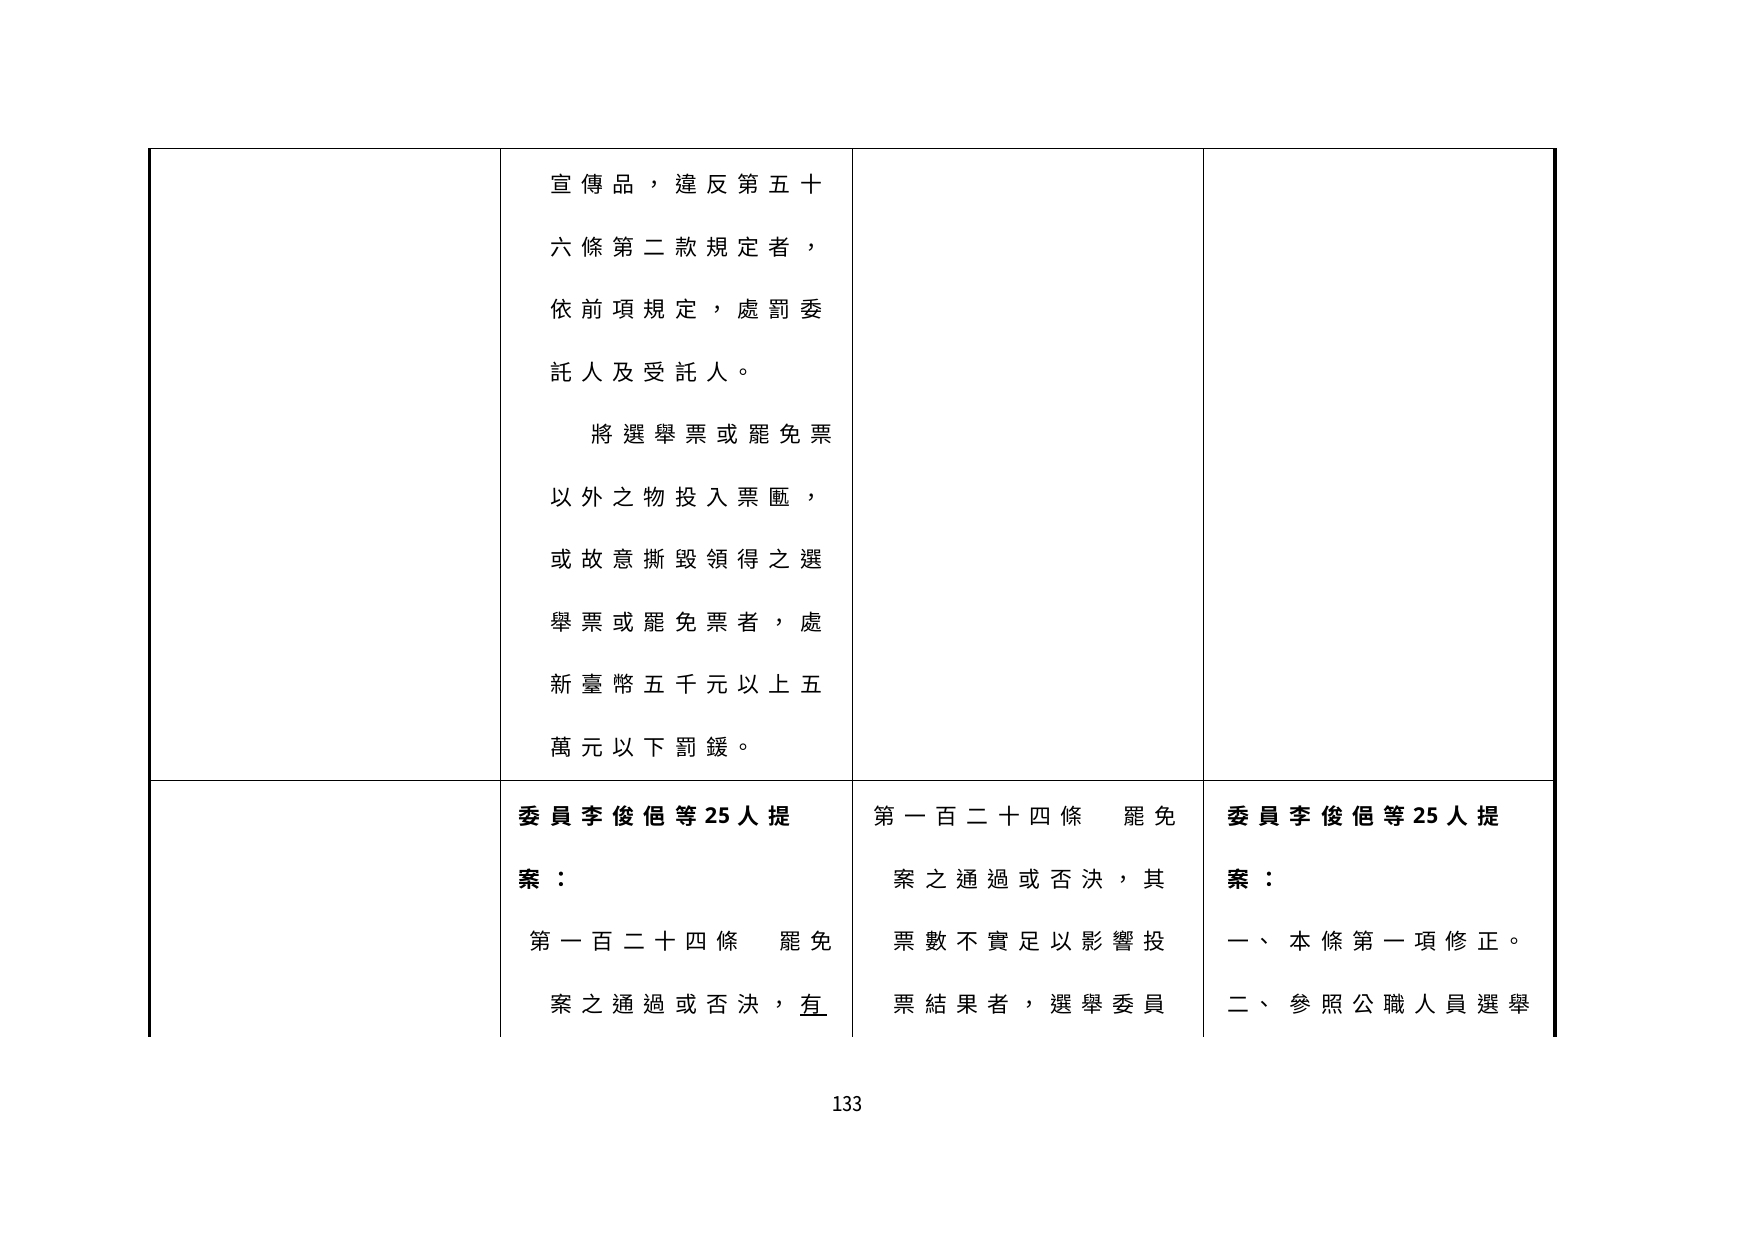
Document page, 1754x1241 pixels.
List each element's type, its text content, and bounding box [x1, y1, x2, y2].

table_cell 第一百二十四條 罷免案之通過或否決，其票數不實足以影響投票結果者，選舉委員 [853, 781, 1203, 1037]
table_cell [151, 149, 500, 780]
table_cell [151, 781, 500, 1037]
table_cell [1204, 149, 1553, 780]
table_cell 委員李俊俋等25人提案： 第一百二十四條 罷免案之通過或否決，有 [501, 781, 852, 1037]
table_cell [853, 149, 1203, 780]
table_cell 宣傳品，違反第五十六條第二款規定者，依前項規定，處罰委託人及受託人。 將選舉票或罷免票以外之物投入票匭，或故意撕毀領得之選舉票或罷免票者，處新臺幣五千元以上五萬元以下罰鍰。 [501, 149, 852, 780]
table_cell 委員李俊俋等25人提案： 一、本條第一項修正。 二、參照公職人員選舉 [1204, 781, 1553, 1037]
